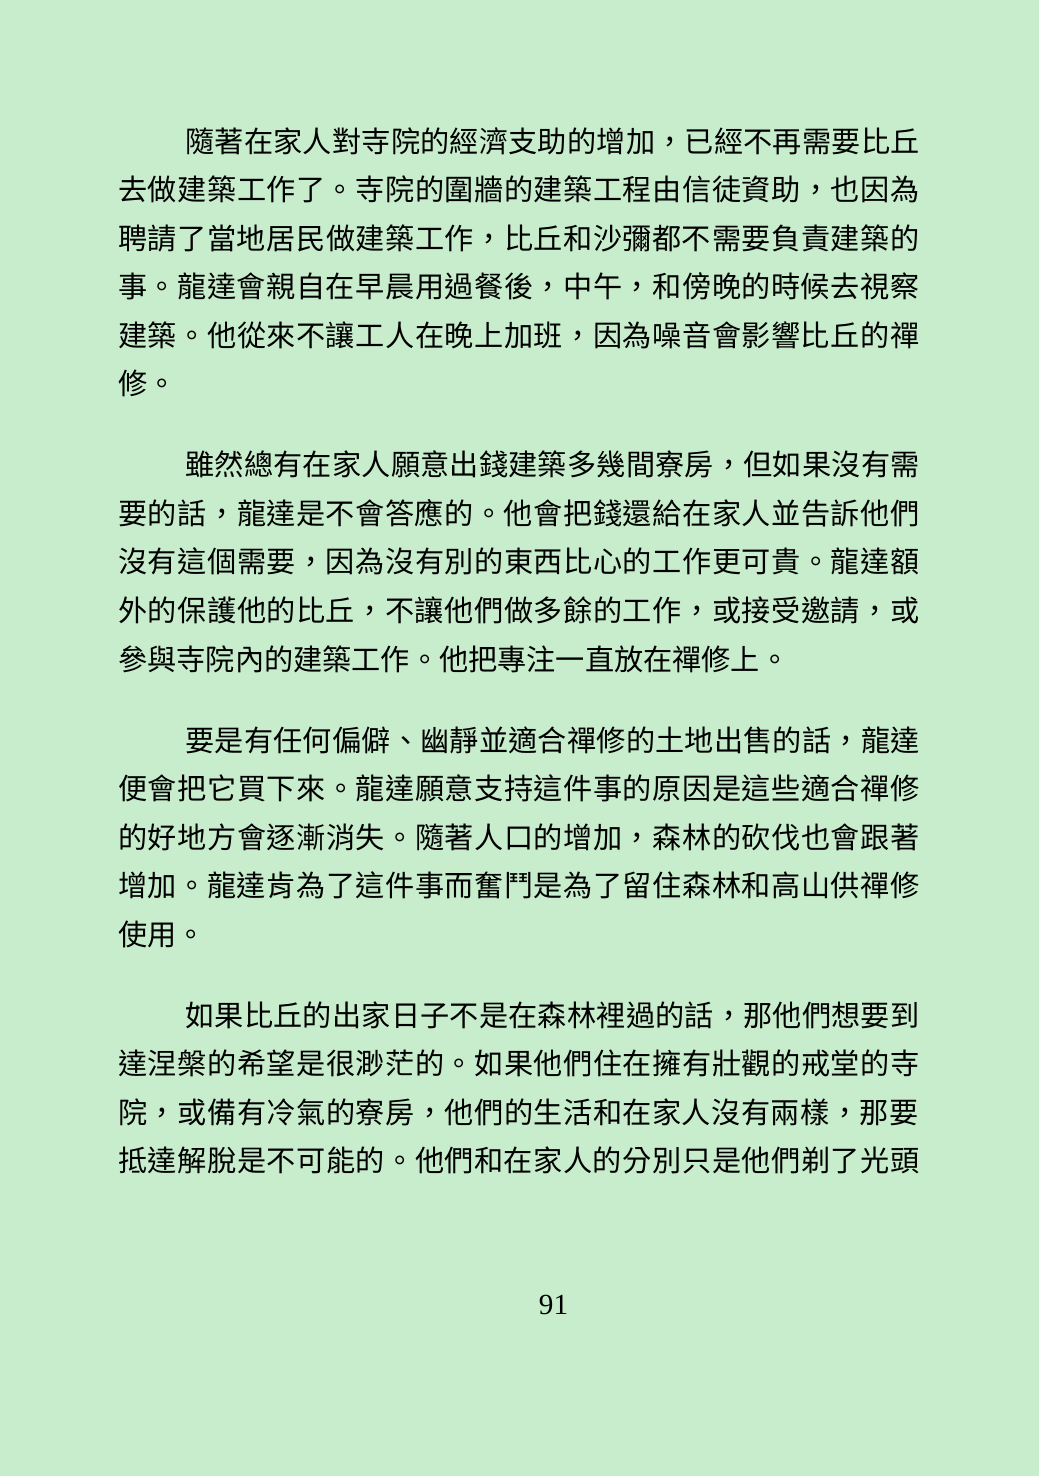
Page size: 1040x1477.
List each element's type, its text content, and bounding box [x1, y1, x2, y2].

text 如果比丘的出家日子不是在森林裡過的話，那他們想要到達涅槃的希望是很渺茫的。如果他們住在擁有壯觀的戒堂的寺院，或備有冷氣的寮房，他們的生活和在家人沒有兩樣，那要抵達解脫是不可能的。他們和在家人的分別只是他們剃了光頭 [118, 992, 921, 1180]
text 要是有任何偏僻、幽靜並適合禪修的土地出售的話，龍達便會把它買下來。龍達願意支持這件事的原因是這些適合禪修的好地方會逐漸消失。隨著人口的增加，森林的砍伐也會跟著增加。龍達肯為了這件事而奮鬥是為了留住森林和高山供禪修使用。 [118, 717, 921, 953]
text 隨著在家人對寺院的經濟支助的增加，已經不再需要比丘去做建築工作了。寺院的圍牆的建築工程由信徒資助，也因為聘請了當地居民做建築工作，比丘和沙彌都不需要負責建築的事。龍達會親自在早晨用過餐後，中午，和傍晚的時候去視察建築。他從來不讓工人在晚上加班，因為噪音會影響比丘的禪修。 [118, 118, 921, 403]
text 雖然總有在家人願意出錢建築多幾間寮房，但如果沒有需要的話，龍達是不會答應的。他會把錢還給在家人並告訴他們沒有這個需要，因為沒有別的東西比心的工作更可貴。龍達額外的保護他的比丘，不讓他們做多餘的工作，或接受邀請，或參與寺院內的建築工作。他把專注一直放在禪修上。 [118, 442, 921, 678]
